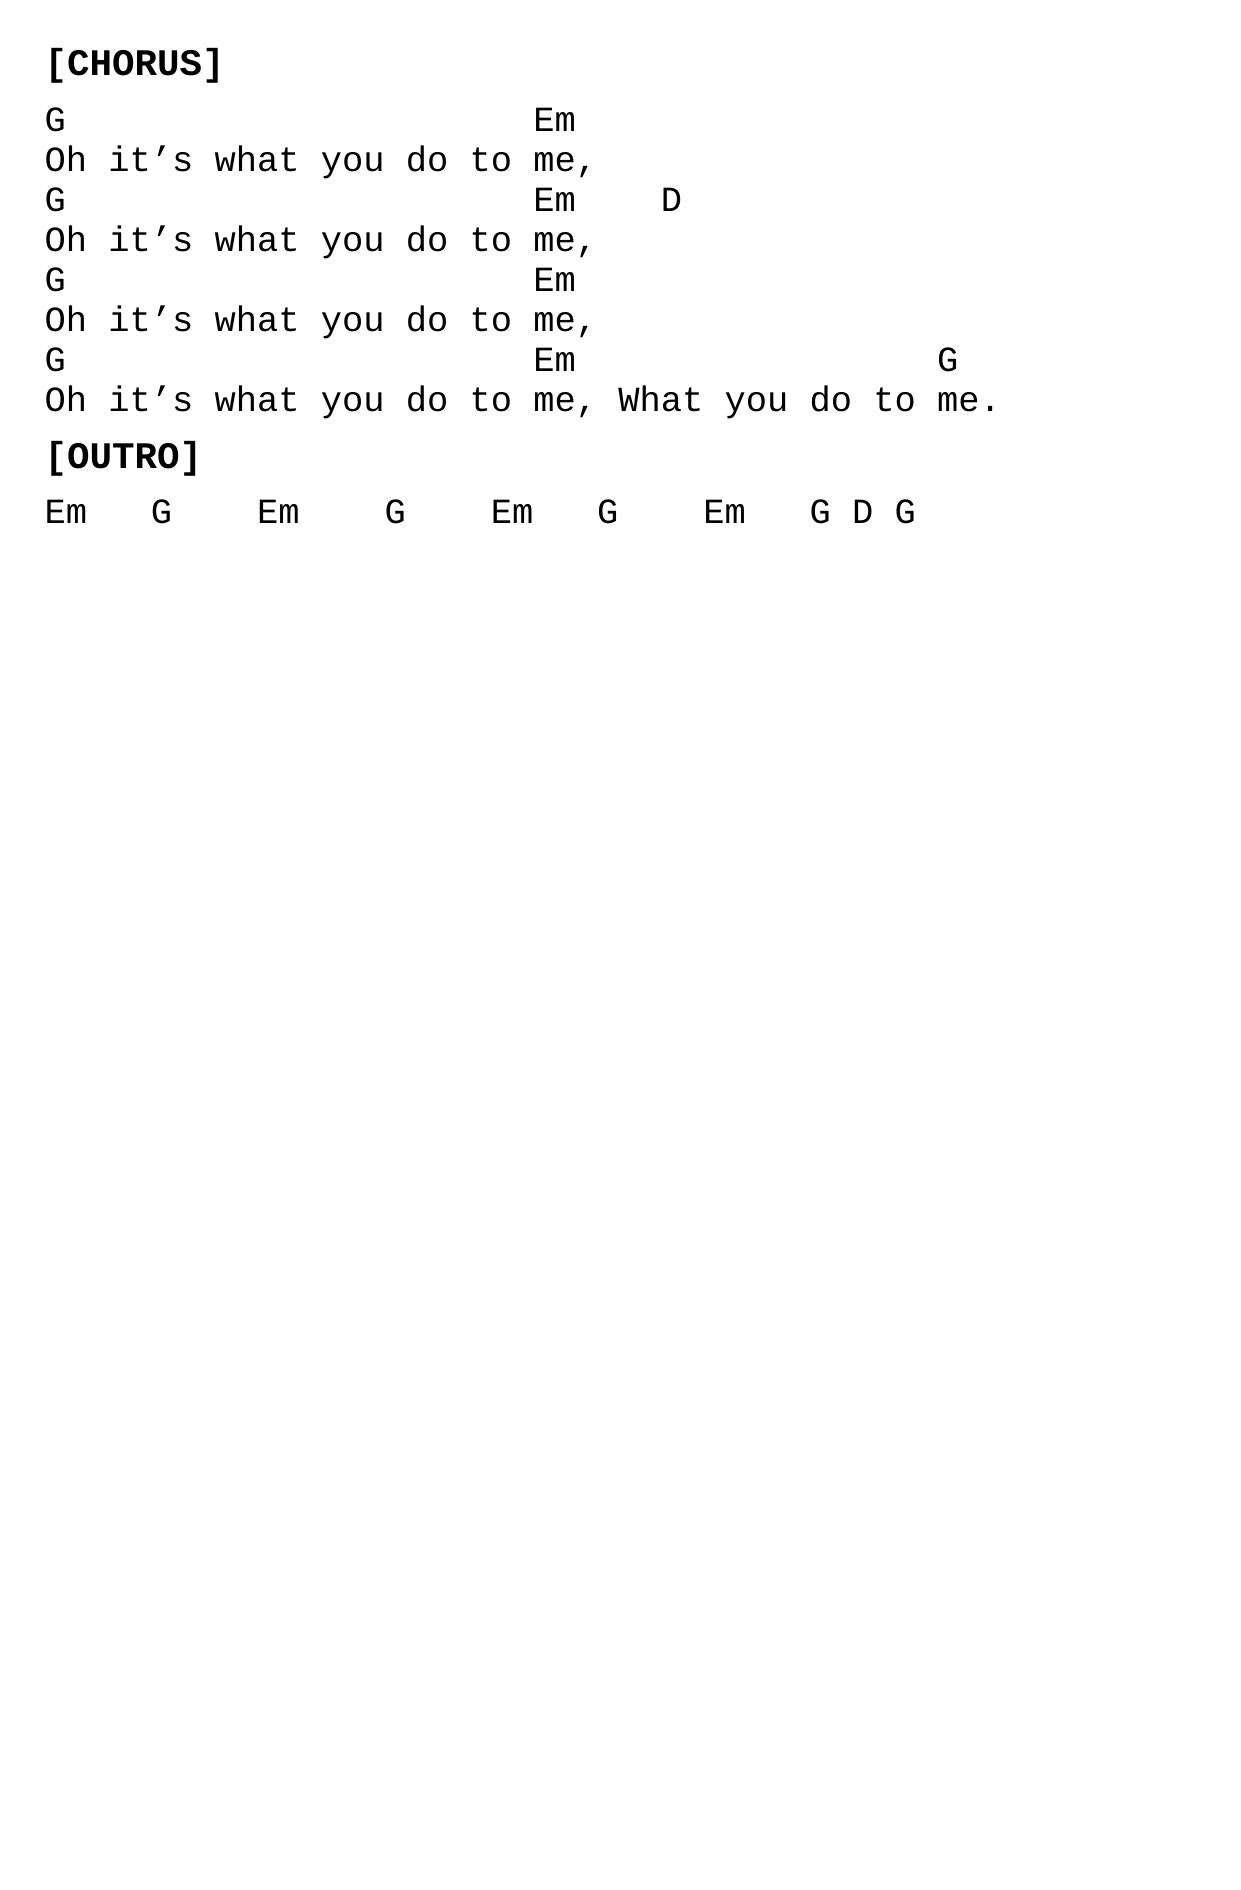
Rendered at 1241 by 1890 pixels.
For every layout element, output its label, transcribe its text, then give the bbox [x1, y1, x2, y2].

text G Em G [44, 342, 1063, 382]
text G Em D [44, 182, 1063, 222]
text Oh it’s what you do to me, [44, 142, 1063, 182]
text G Em [44, 262, 1063, 302]
text Oh it’s what you do to me, [44, 222, 1063, 262]
text Oh it’s what you do to me, [44, 302, 1063, 342]
text Oh it’s what you do to me, What you do to me. [44, 382, 1063, 422]
subtitle [CHORUS] [44, 44, 1063, 87]
text G Em [44, 102, 1063, 142]
text Em G Em G Em G Em G D G [44, 494, 1063, 534]
subtitle [OUTRO] [44, 437, 1063, 480]
